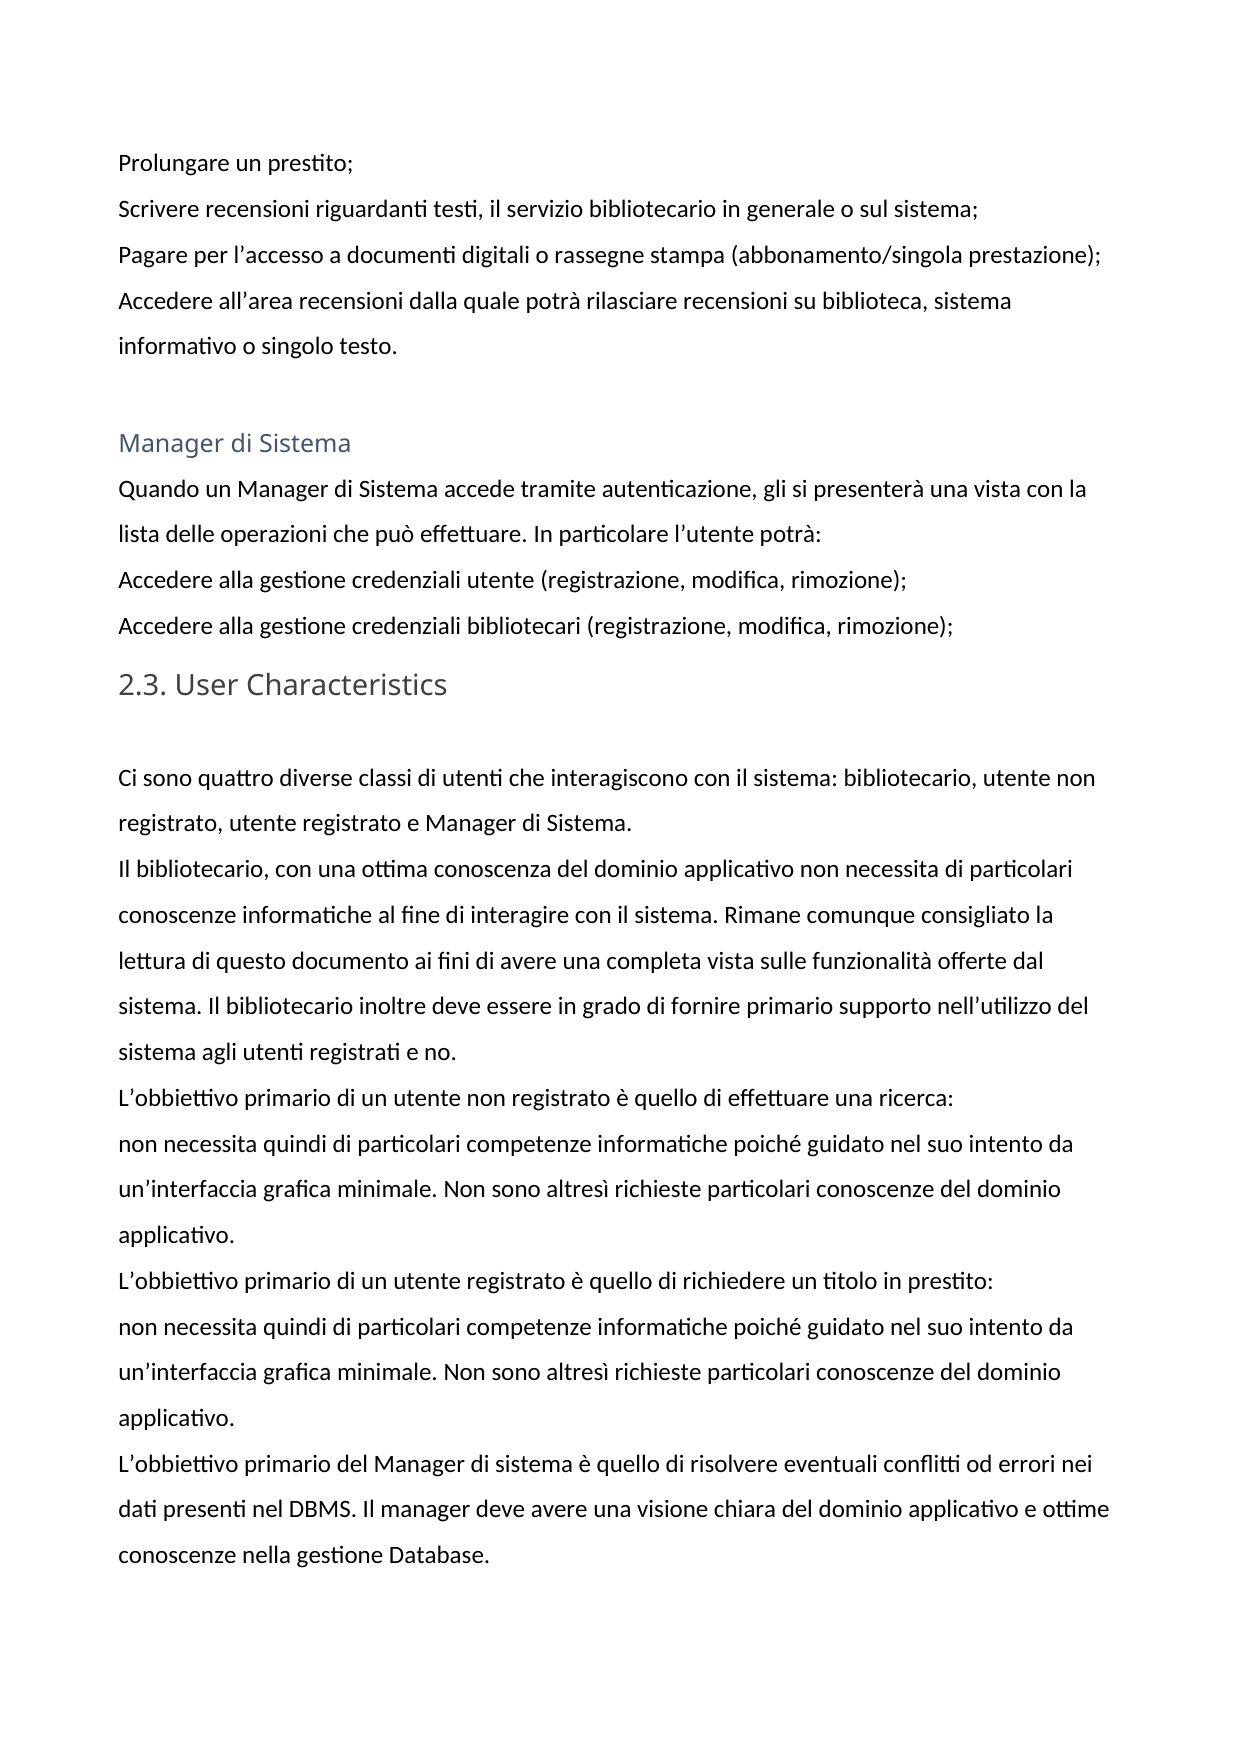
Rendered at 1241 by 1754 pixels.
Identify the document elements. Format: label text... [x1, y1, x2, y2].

text non necessita quindi di particolari competenze informatiche poiché guidato nel suo intento da un’interfaccia grafica minimale. Non sono altresì richieste particolari conoscenze del dominio applicativo. [118, 1128, 1122, 1250]
text Quando un Manager di Sistema accede tramite autenticazione, gli si presenterà una vista con la lista delle operazioni che può effettuare. In particolare l’utente potrà: [118, 473, 1122, 549]
text Accedere alla gestione credenziali bibliotecari (registrazione, modifica, rimozione); [118, 610, 1122, 640]
text L’obbiettivo primario di un utente non registrato è quello di effettuare una ricerca: [118, 1082, 1122, 1112]
text Il bibliotecario, con una ottima conoscenza del dominio applicativo non necessita di particolari conoscenze informatiche al fine di interagire con il sistema. Rimane comunque consigliato la lettura di questo documento ai fini di avere una completa vista sulle funzionalità offerte dal sistema. Il bibliotecario inoltre deve essere in grado di fornire primario supporto nell’utilizzo del sistema agli utenti registrati e no. [118, 853, 1122, 1067]
text L’obbiettivo primario di un utente registrato è quello di richiedere un titolo in prestito: [118, 1265, 1122, 1295]
subtitle Manager di Sistema [118, 426, 1122, 460]
text Pagare per l’accesso a documenti digitali o rassegne stampa (abbonamento/singola prestazione); [118, 239, 1122, 269]
text Prolungare un prestito; [118, 148, 1122, 178]
text Accedere alla gestione credenziali utente (registrazione, modifica, rimozione); [118, 564, 1122, 595]
text Scrivere recensioni riguardanti testi, il servizio bibliotecario in generale o sul sistema; [118, 193, 1122, 224]
text non necessita quindi di particolari competenze informatiche poiché guidato nel suo intento da un’interfaccia grafica minimale. Non sono altresì richieste particolari conoscenze del dominio applicativo. [118, 1311, 1122, 1433]
subtitle 2.3. User Characteristics [118, 664, 1122, 704]
text Ci sono quattro diverse classi di utenti che interagiscono con il sistema: bibliotecario, utente non registrato, utente registrato e Manager di Sistema. [118, 762, 1122, 838]
text L’obbiettivo primario del Manager di sistema è quello di risolvere eventuali conflitti od errori nei dati presenti nel DBMS. Il manager deve avere una visione chiara del dominio applicativo e ottime conoscenze nella gestione Database. [118, 1448, 1122, 1570]
text Accedere all’area recensioni dalla quale potrà rilasciare recensioni su biblioteca, sistema informativo o singolo testo. [118, 285, 1122, 361]
